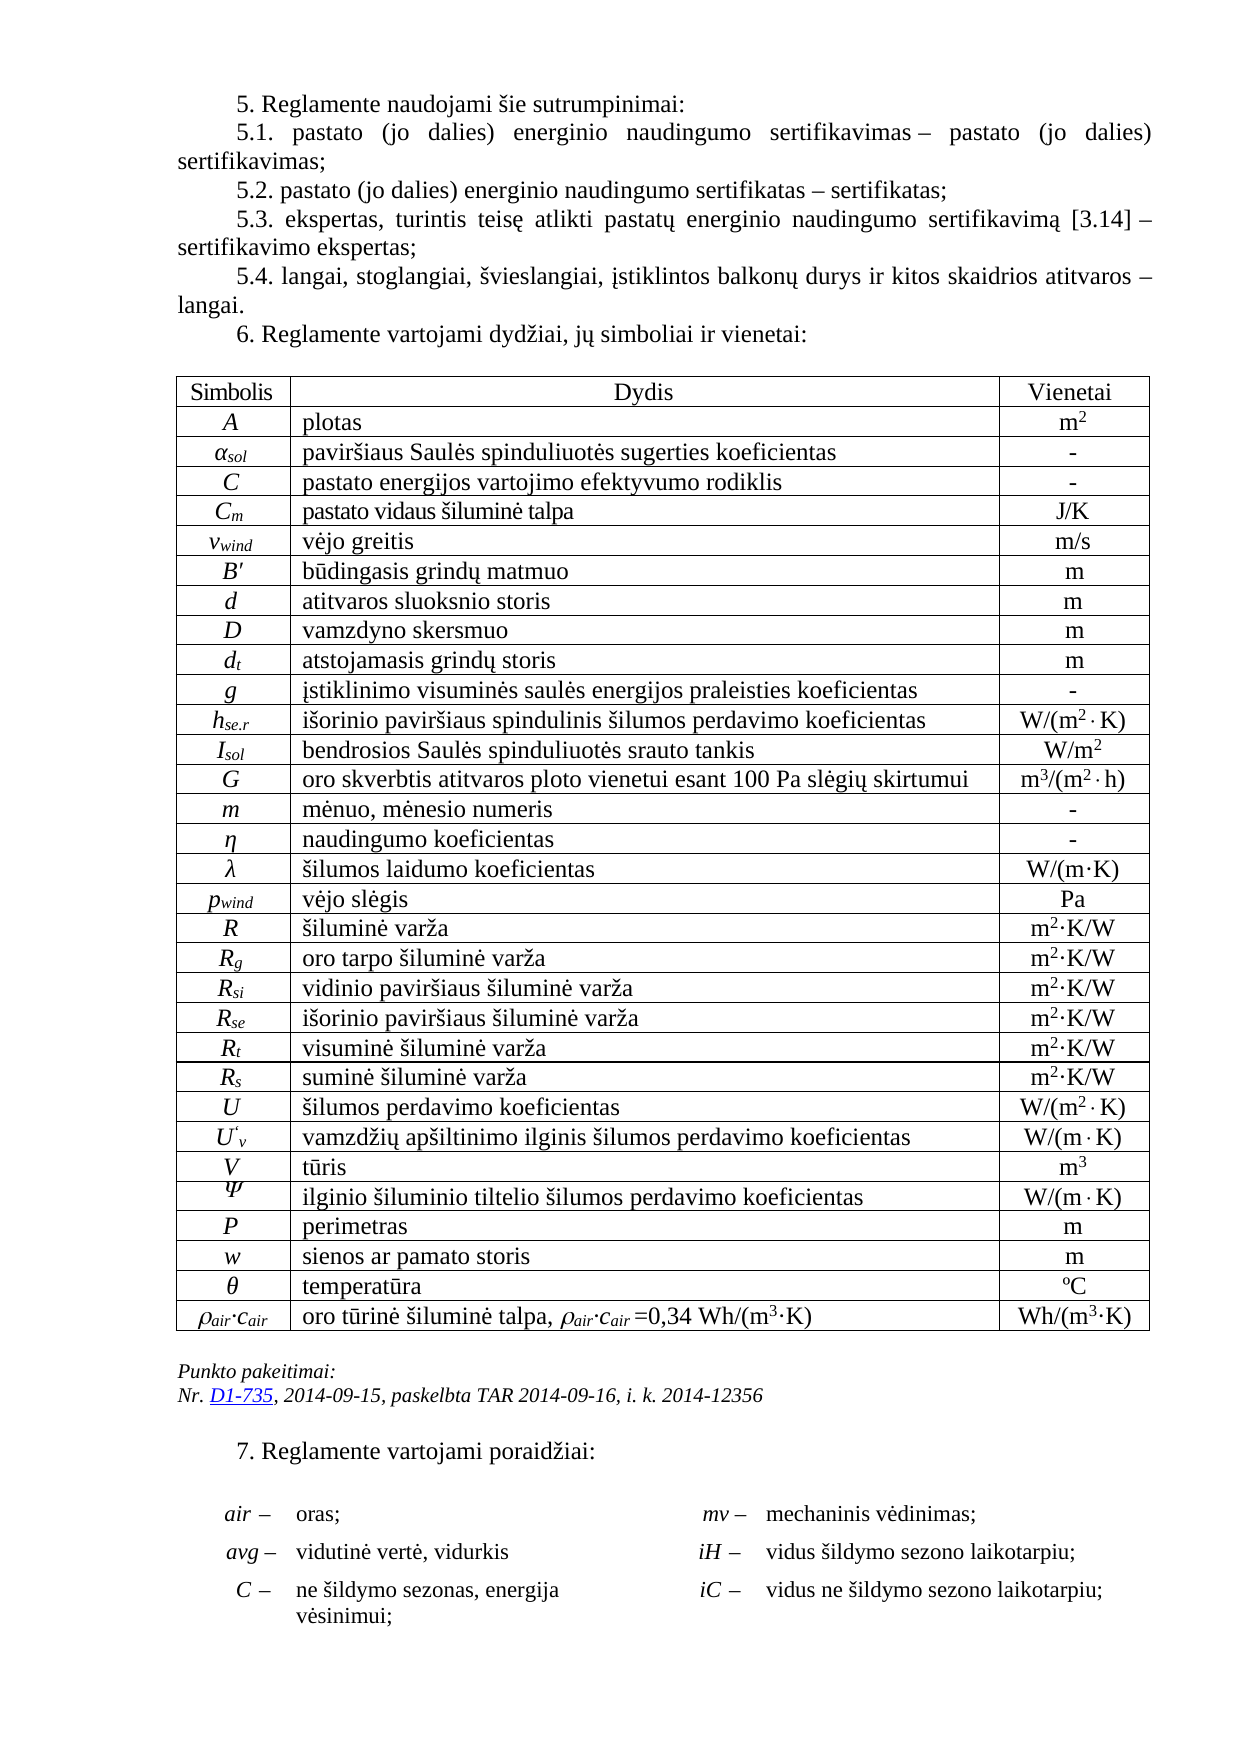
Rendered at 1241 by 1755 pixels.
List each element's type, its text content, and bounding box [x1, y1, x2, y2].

table_cell iH – [669, 1532, 760, 1570]
table_cell R [177, 914, 290, 942]
table_cell V [177, 1152, 290, 1181]
table_cell [645, 1570, 669, 1635]
table_cell įstiklinimo visuminės saulės energijos praleisties koeficientas [291, 675, 999, 704]
table_cell m2·K/W [1000, 1063, 1149, 1091]
table_cell ne šildymo sezonas, energija vėsinimui; [290, 1570, 645, 1635]
table_cell J/K [1000, 496, 1149, 525]
table_cell air·cair [177, 1301, 290, 1329]
table_cell [645, 1532, 669, 1570]
table_cell oro tūrinė šiluminė talpa, air·cair =0,34 Wh/(m3·K) [291, 1301, 999, 1329]
table_cell atstojamasis grindų storis [291, 645, 999, 674]
table_cell W/(m2K) [1000, 705, 1149, 734]
table_cell m [1000, 616, 1149, 644]
table_cell m [1000, 586, 1149, 614]
table_cell oro tarpo šiluminė varža [291, 943, 999, 972]
table_cell B′ [177, 556, 290, 585]
table_cell vėjo slėgis [291, 884, 999, 912]
table_cell - [1000, 437, 1149, 466]
table_cell paviršiaus Saulės spinduliuotės sugerties koeficientas [291, 437, 999, 466]
table_cell - [1000, 824, 1149, 853]
table_cell perimetras [291, 1211, 999, 1240]
table_cell g [177, 675, 290, 704]
text 5.2. pastato (jo dalies) energinio naudingumo sertifikatas – sertifikatas; [177, 175, 1152, 204]
table_cell vamzdžių apšiltinimo ilginis šilumos perdavimo koeficientas [291, 1122, 999, 1151]
table_cell C – [177, 1570, 290, 1635]
table_cell αsol [177, 437, 290, 466]
table_cell m [1000, 645, 1149, 674]
text 6. Reglamente vartojami dydžiai, jų simboliai ir vienetai: [177, 319, 1152, 347]
table_cell W/(m·K) [1000, 854, 1149, 883]
table_cell m2·K/W [1000, 1033, 1149, 1061]
table_cell tūris [291, 1152, 999, 1181]
table_cell išorinio paviršiaus spindulinis šilumos perdavimo koeficientas [291, 705, 999, 734]
table_header Simbolis [177, 377, 290, 406]
table_cell m2·K/W [1000, 973, 1149, 1002]
table_header oras; [290, 1494, 645, 1532]
table_cell - [1000, 675, 1149, 704]
table_cell mėnuo, mėnesio numeris [291, 794, 999, 823]
table_cell iC – [669, 1570, 760, 1635]
table_cell Rg [177, 943, 290, 972]
table_cell W/(mK) [1000, 1122, 1149, 1151]
table_cell m [1000, 1241, 1149, 1270]
table_cell θ [177, 1271, 290, 1300]
table_header Vienetai [1000, 377, 1149, 406]
text Nr. D1-735, 2014-09-15, paskelbta TAR 2014-09-16, i. k. 2014-12356 [177, 1383, 1152, 1407]
table_cell m/s [1000, 526, 1149, 555]
table_cell visuminė šiluminė varža [291, 1033, 999, 1061]
table_cell m2·K/W [1000, 1003, 1149, 1032]
table_cell m2·K/W [1000, 914, 1149, 942]
table_cell d [177, 586, 290, 614]
table_cell w [177, 1241, 290, 1270]
table_header mv – [669, 1494, 760, 1532]
table_cell m [1000, 1211, 1149, 1240]
table_cell vidus šildymo sezono laikotarpiu; [760, 1532, 1122, 1570]
table_cell hse.r [177, 705, 290, 734]
table_cell Pa [1000, 884, 1149, 912]
table_cell m2 [1000, 407, 1149, 436]
table_cell pastato vidaus šiluminė talpa [291, 496, 999, 525]
table_cell šilumos laidumo koeficientas [291, 854, 999, 883]
text 5.4. langai, stoglangiai, švieslangiai, įstiklintos balkonų durys ir kitos skaidrios atitvaros – langai. [177, 261, 1152, 319]
table_cell U [177, 1092, 290, 1121]
table_cell šiluminė varža [291, 914, 999, 942]
table_cell Cm [177, 496, 290, 525]
table_cell W/(mK) [1000, 1182, 1149, 1210]
table_cell išorinio paviršiaus šiluminė varža [291, 1003, 999, 1032]
table_cell vidinio paviršiaus šiluminė varža [291, 973, 999, 1002]
table_cell G [177, 765, 290, 793]
table_cell pwind [177, 884, 290, 912]
table_cell Rs [177, 1063, 290, 1091]
table_cell ilginio šiluminio tiltelio šilumos perdavimo koeficientas [291, 1182, 999, 1210]
table_cell Wh/(m3·K) [1000, 1301, 1149, 1329]
table_cell dt [177, 645, 290, 674]
table_cell W/m2 [1000, 735, 1149, 763]
table_cell η [177, 824, 290, 853]
text Punkto pakeitimai: [177, 1359, 1152, 1383]
table_cell plotas [291, 407, 999, 436]
table_cell pastato energijos vartojimo efektyvumo rodiklis [291, 467, 999, 495]
table_cell Rse [177, 1003, 290, 1032]
text 7. Reglamente vartojami poraidžiai: [177, 1436, 1152, 1465]
table_cell suminė šiluminė varža [291, 1063, 999, 1091]
table_cell bendrosios Saulės spinduliuotės srauto tankis [291, 735, 999, 763]
table_cell vėjo greitis [291, 526, 999, 555]
table_cell U‘v [177, 1122, 290, 1151]
table_cell m [1000, 556, 1149, 585]
text 5. Reglamente naudojami šie sutrumpinimai: [177, 89, 1152, 117]
table_cell m3 [1000, 1152, 1149, 1181]
table_cell C [177, 467, 290, 495]
table_cell m [177, 794, 290, 823]
table_cell šilumos perdavimo koeficientas [291, 1092, 999, 1121]
table_cell W/(m2K) [1000, 1092, 1149, 1121]
table_cell  [177, 1182, 290, 1210]
text 5.1. pastato (jo dalies) energinio naudingumo sertifikavimas – pastato (jo dalies) sertifikavimas; [177, 117, 1152, 175]
table_cell Rt [177, 1033, 290, 1061]
table_cell vidutinė vertė, vidurkis [290, 1532, 645, 1570]
table_cell vidus ne šildymo sezono laikotarpiu; [760, 1570, 1122, 1635]
table_cell m3/(m2h) [1000, 765, 1149, 793]
table_cell Rsi [177, 973, 290, 1002]
table_cell A [177, 407, 290, 436]
table_cell D [177, 616, 290, 644]
table_cell ºC [1000, 1271, 1149, 1300]
table_header mechaninis vėdinimas; [760, 1494, 1122, 1532]
table_cell λ [177, 854, 290, 883]
table_cell avg – [177, 1532, 290, 1570]
table_cell - [1000, 467, 1149, 495]
table_cell sienos ar pamato storis [291, 1241, 999, 1270]
table_cell vwind [177, 526, 290, 555]
table_header air – [177, 1494, 290, 1532]
table_cell Isol [177, 735, 290, 763]
table_cell atitvaros sluoksnio storis [291, 586, 999, 614]
table_cell vamzdyno skersmuo [291, 616, 999, 644]
table_header Dydis [291, 377, 999, 406]
table_cell naudingumo koeficientas [291, 824, 999, 853]
table_cell m2·K/W [1000, 943, 1149, 972]
table_cell - [1000, 794, 1149, 823]
text 5.3. ekspertas, turintis teisę atlikti pastatų energinio naudingumo sertifikavimą [3.14] – sertifikavimo ekspertas; [177, 204, 1152, 261]
table_cell temperatūra [291, 1271, 999, 1300]
table_cell būdingasis grindų matmuo [291, 556, 999, 585]
table_cell P [177, 1211, 290, 1240]
table_header [645, 1494, 669, 1532]
table_cell oro skverbtis atitvaros ploto vienetui esant 100 Pa slėgių skirtumui [291, 765, 999, 793]
